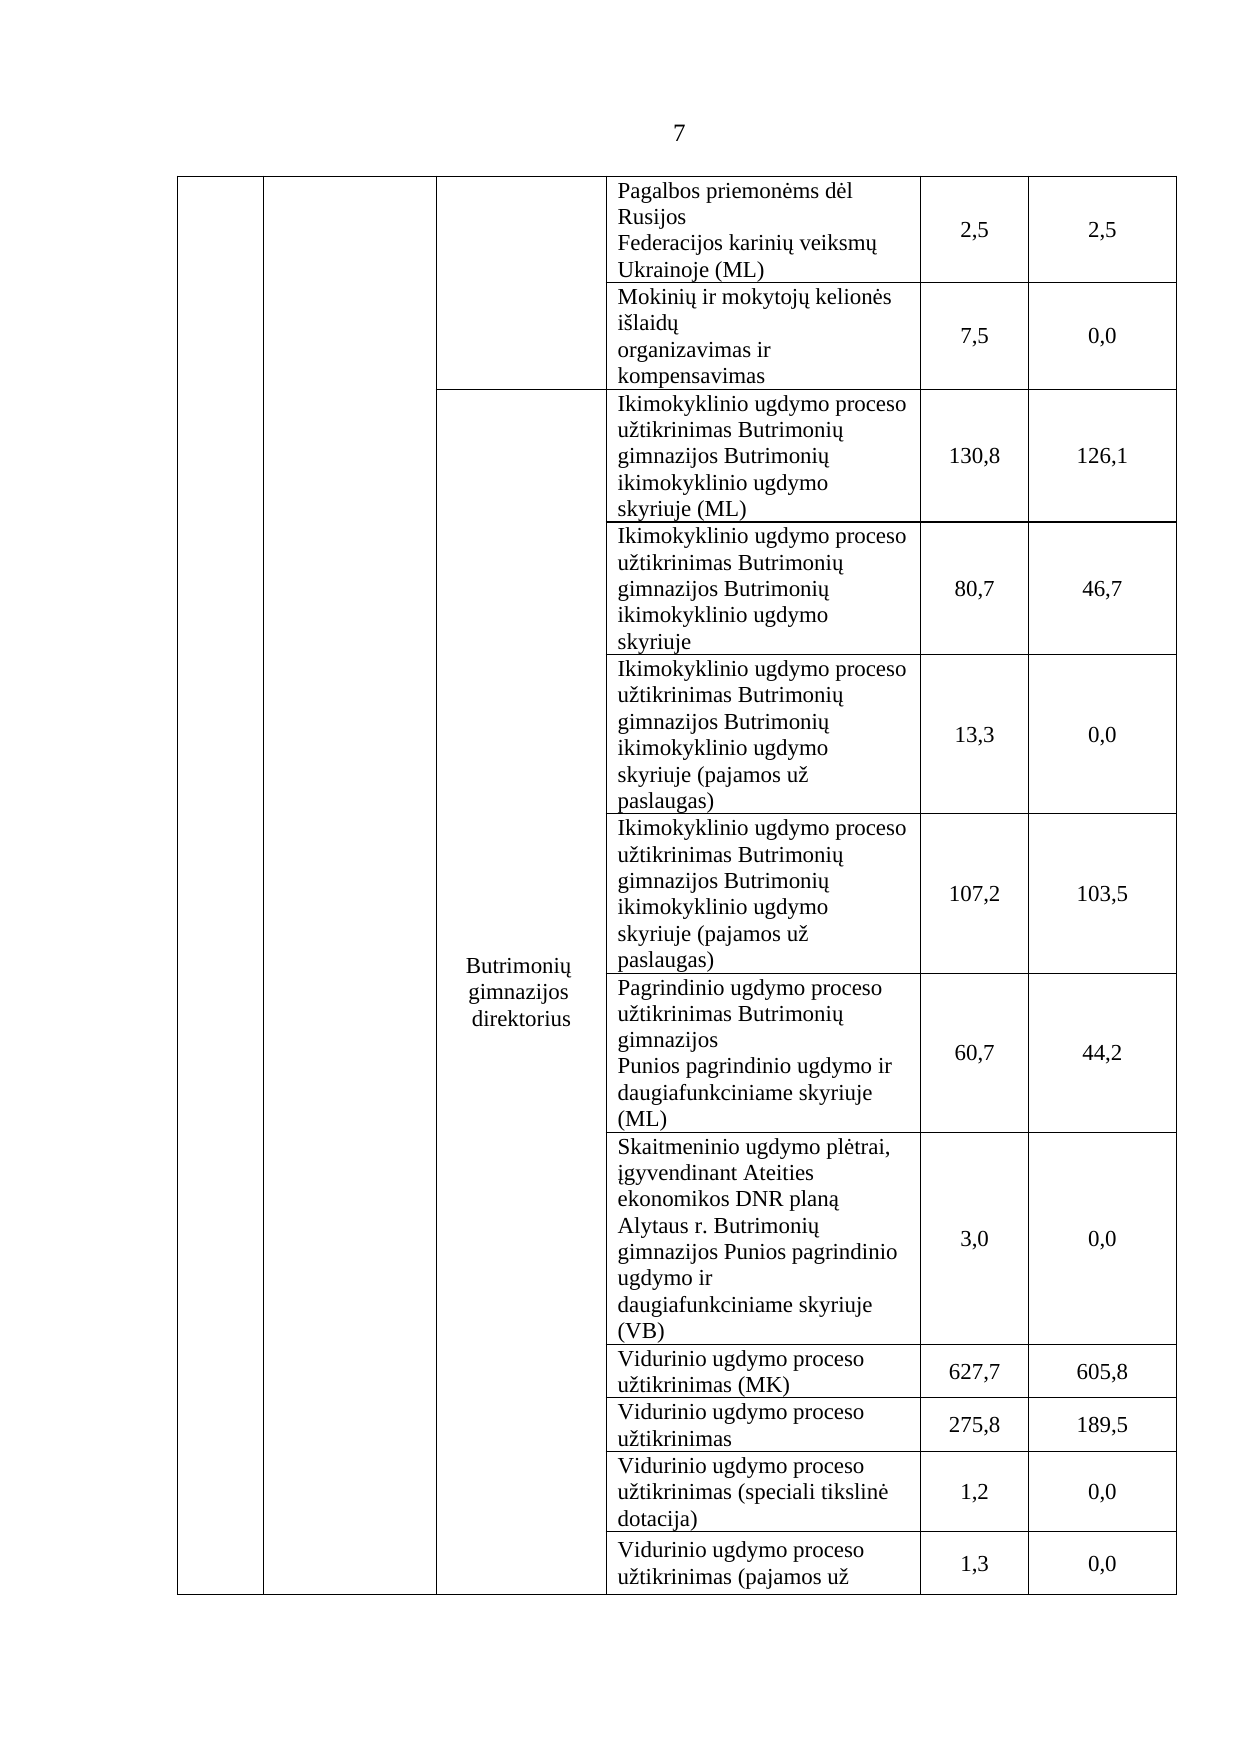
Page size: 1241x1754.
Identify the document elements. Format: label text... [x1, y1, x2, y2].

table_cell 46,7 [1029, 523, 1176, 654]
table_cell Mokinių ir mokytojų kelionės išlaidų organizavimas ir kompensavimas [607, 283, 920, 388]
table_cell [437, 177, 606, 388]
table_cell 2,5 [921, 177, 1028, 282]
table_cell 13,3 [921, 655, 1028, 813]
table_cell 60,7 [921, 974, 1028, 1132]
table_cell [1177, 1397, 1181, 1451]
table_cell 2,5 [1029, 177, 1176, 282]
table_cell 0,0 [1029, 283, 1176, 388]
table_cell Pagrindinio ugdymo proceso užtikrinimas Butrimonių gimnazijos Punios pagrindinio ugdymo ir daugiafunkciniame skyriuje (ML) [607, 974, 920, 1132]
table_cell [1177, 973, 1181, 1132]
table_cell Pagalbos priemonėms dėl Rusijos Federacijos karinių veiksmų Ukrainoje (ML) [607, 177, 920, 282]
table_cell [1177, 1531, 1181, 1594]
table_cell 0,0 [1029, 655, 1176, 813]
table_cell 0,0 [1029, 1452, 1176, 1531]
table_cell 7,5 [921, 283, 1028, 388]
table_cell 103,5 [1029, 814, 1176, 972]
table_cell Ikimokyklinio ugdymo proceso užtikrinimas Butrimonių gimnazijos Butrimonių ikimokyklinio ugdymo skyriuje (pajamos už paslaugas) [607, 655, 920, 813]
table_cell [178, 177, 263, 1594]
table_cell 605,8 [1029, 1345, 1176, 1397]
table_cell [1177, 1132, 1181, 1343]
table_cell [1177, 1451, 1181, 1531]
table_cell 189,5 [1029, 1398, 1176, 1451]
table_cell 44,2 [1029, 974, 1176, 1132]
table_cell [1177, 521, 1181, 654]
table_cell Vidurinio ugdymo proceso užtikrinimas (pajamos už [607, 1532, 920, 1594]
table_cell 1,3 [921, 1532, 1028, 1594]
table_cell Ikimokyklinio ugdymo proceso užtikrinimas Butrimonių gimnazijos Butrimonių ikimokyklinio ugdymo skyriuje [607, 523, 920, 654]
table_cell [1177, 654, 1181, 813]
table_cell Ikimokyklinio ugdymo proceso užtikrinimas Butrimonių gimnazijos Butrimonių ikimokyklinio ugdymo skyriuje (ML) [607, 390, 920, 521]
table_cell [264, 177, 436, 1594]
table_cell 80,7 [921, 523, 1028, 654]
table_cell Skaitmeninio ugdymo plėtrai, įgyvendinant Ateities ekonomikos DNR planą Alytaus r. Butrimonių gimnazijos Punios pagrindinio ugdymo ir daugiafunkciniame skyriuje (VB) [607, 1133, 920, 1343]
table_cell 3,0 [921, 1133, 1028, 1343]
table_cell 130,8 [921, 390, 1028, 521]
table_cell 126,1 [1029, 390, 1176, 521]
table_cell Vidurinio ugdymo proceso užtikrinimas (MK) [607, 1345, 920, 1397]
table_cell [1177, 176, 1181, 282]
table_cell 1,2 [921, 1452, 1028, 1531]
table_cell Vidurinio ugdymo proceso užtikrinimas (speciali tikslinė dotacija) [607, 1452, 920, 1531]
table_cell [1177, 813, 1181, 972]
table_cell [1177, 389, 1181, 521]
table_cell Vidurinio ugdymo proceso užtikrinimas [607, 1398, 920, 1451]
table_cell Butrimonių gimnazijos direktorius [437, 390, 606, 1594]
table_cell [1177, 1344, 1181, 1397]
table_cell Ikimokyklinio ugdymo proceso užtikrinimas Butrimonių gimnazijos Butrimonių ikimokyklinio ugdymo skyriuje (pajamos už paslaugas) [607, 814, 920, 972]
table_cell 0,0 [1029, 1133, 1176, 1343]
table_cell 275,8 [921, 1398, 1028, 1451]
table_cell [1177, 282, 1181, 388]
table_cell 627,7 [921, 1345, 1028, 1397]
table_cell 0,0 [1029, 1532, 1176, 1594]
table_cell 107,2 [921, 814, 1028, 972]
